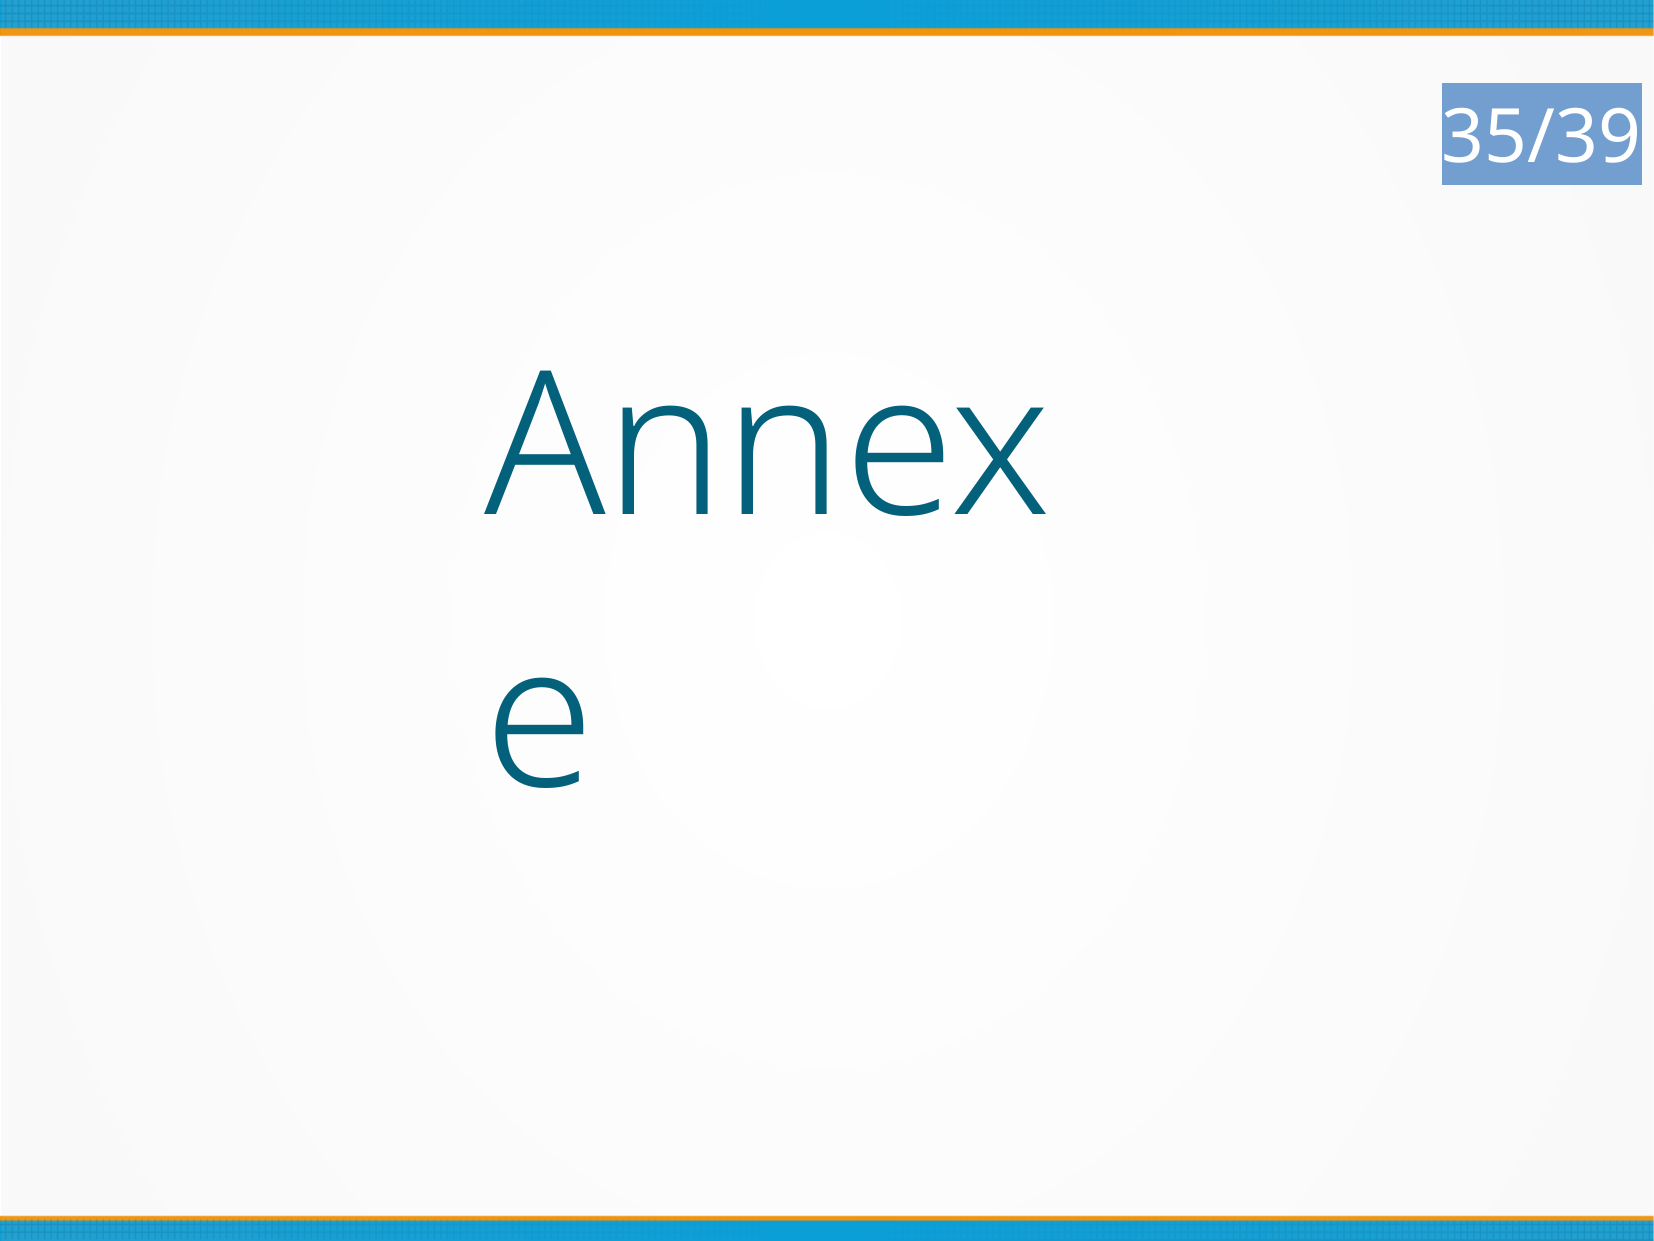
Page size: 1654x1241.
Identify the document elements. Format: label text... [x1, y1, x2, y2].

picture [0, 0, 1654, 1241]
title Annexe [484, 295, 1099, 851]
